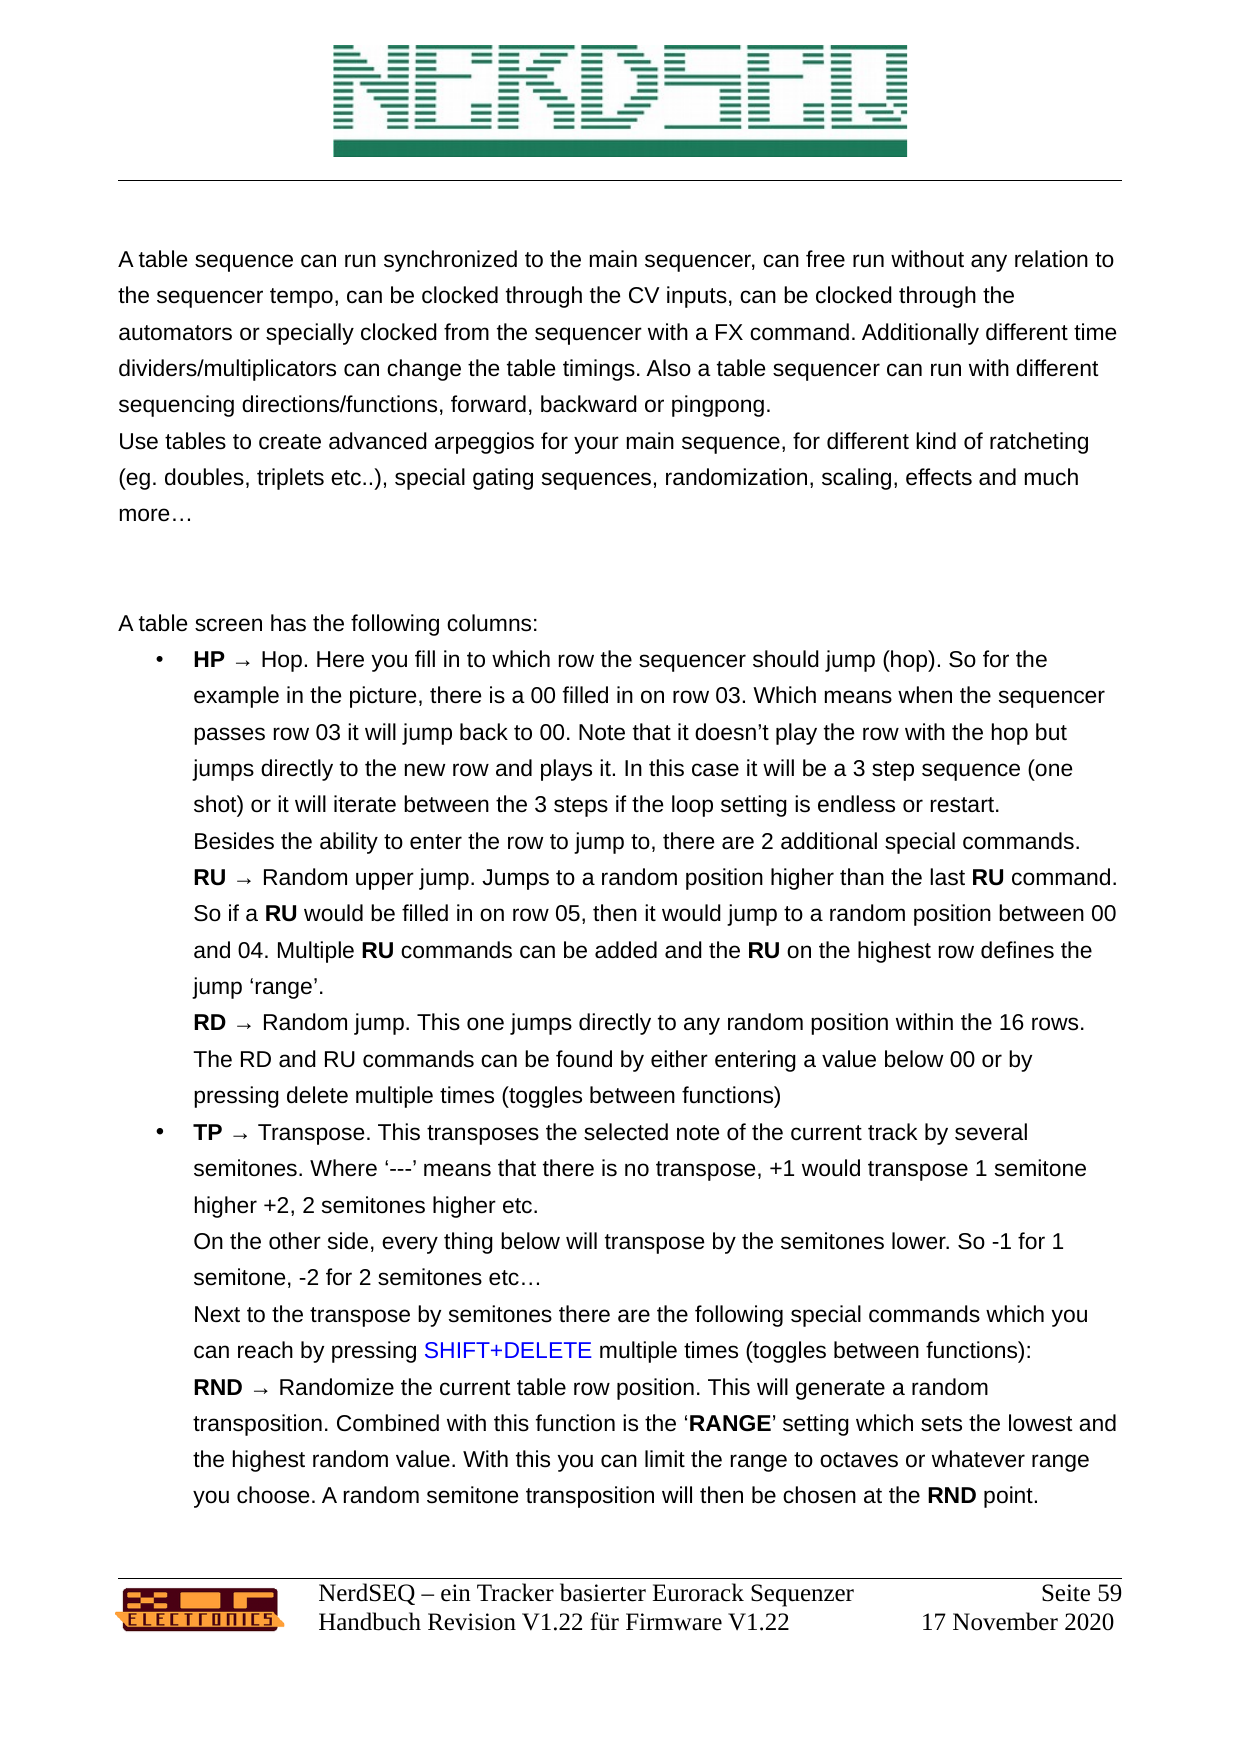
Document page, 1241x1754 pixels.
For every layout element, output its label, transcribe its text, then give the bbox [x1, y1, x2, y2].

list RND → Randomize the current table row position. This will generate a random transposition. Combined with this function is the ‘RANGE’ setting which sets the lowest and the highest random value. With this you can limit the range to octaves or whatever range you choose. A random semitone transposition will then be chosen at the RND point. [156, 1373, 1122, 1509]
list RU → Random upper jump. Jumps to a random position higher than the last RU command. [156, 864, 1122, 890]
list TP → Transpose. This transposes the selected note of the current track by several semitones. Where ‘---’ means that there is no transpose, +1 would transpose 1 semitone higher +2, 2 semitones higher etc. On the other side, every thing below will transpose by the semitones lower. So -1 for 1 semitone, -2 for 2 semitones etc… [156, 1118, 1122, 1291]
text Use tables to create advanced arpeggios for your main sequence, for different kind of ratcheting (eg. doubles, triplets etc..), special gating sequences, randomization, scaling, effects and much more… [118, 428, 1122, 527]
list So if a RU would be filled in on row 05, then it would jump to a random position between 00 and 04. Multiple RU commands can be added and the RU on the highest row defines the jump ‘range’. [156, 900, 1122, 999]
list The RD and RU commands can be found by either entering a value below 00 or by pressing delete multiple times (toggles between functions) [156, 1046, 1122, 1108]
text A table sequence can run synchronized to the main sequencer, can free run without any relation to the sequencer tempo, can be clocked through the CV inputs, can be clocked through the automators or specially clocked from the sequencer with a FX command. Additionally different time dividers/multiplicators can change the table timings. Also a table sequencer can run with different sequencing directions/functions, forward, backward or pingpong. [118, 246, 1122, 418]
list HP → Hop. Here you fill in to which row the sequencer should jump (hop). So for the example in the picture, there is a 00 filled in on row 03. Which means when the sequencer passes row 03 it will jump back to 00. Note that it doesn’t play the row with the hop but jumps directly to the new row and plays it. In this case it will be a 3 step sequence (one shot) or it will iterate between the 3 steps if the loop setting is endless or restart. [156, 646, 1122, 818]
list Besides the ability to enter the row to jump to, there are 2 additional special commands. [156, 828, 1122, 854]
picture [333, 45, 908, 157]
list Next to the transpose by semitones there are the following special commands which you can reach by pressing SHIFT+DELETE multiple times (toggles between functions): [156, 1301, 1122, 1363]
picture [115, 1584, 285, 1634]
text A table screen has the following columns: [118, 609, 1122, 636]
list RD → Random jump. This one jumps directly to any random position within the 16 rows. [156, 1009, 1122, 1036]
